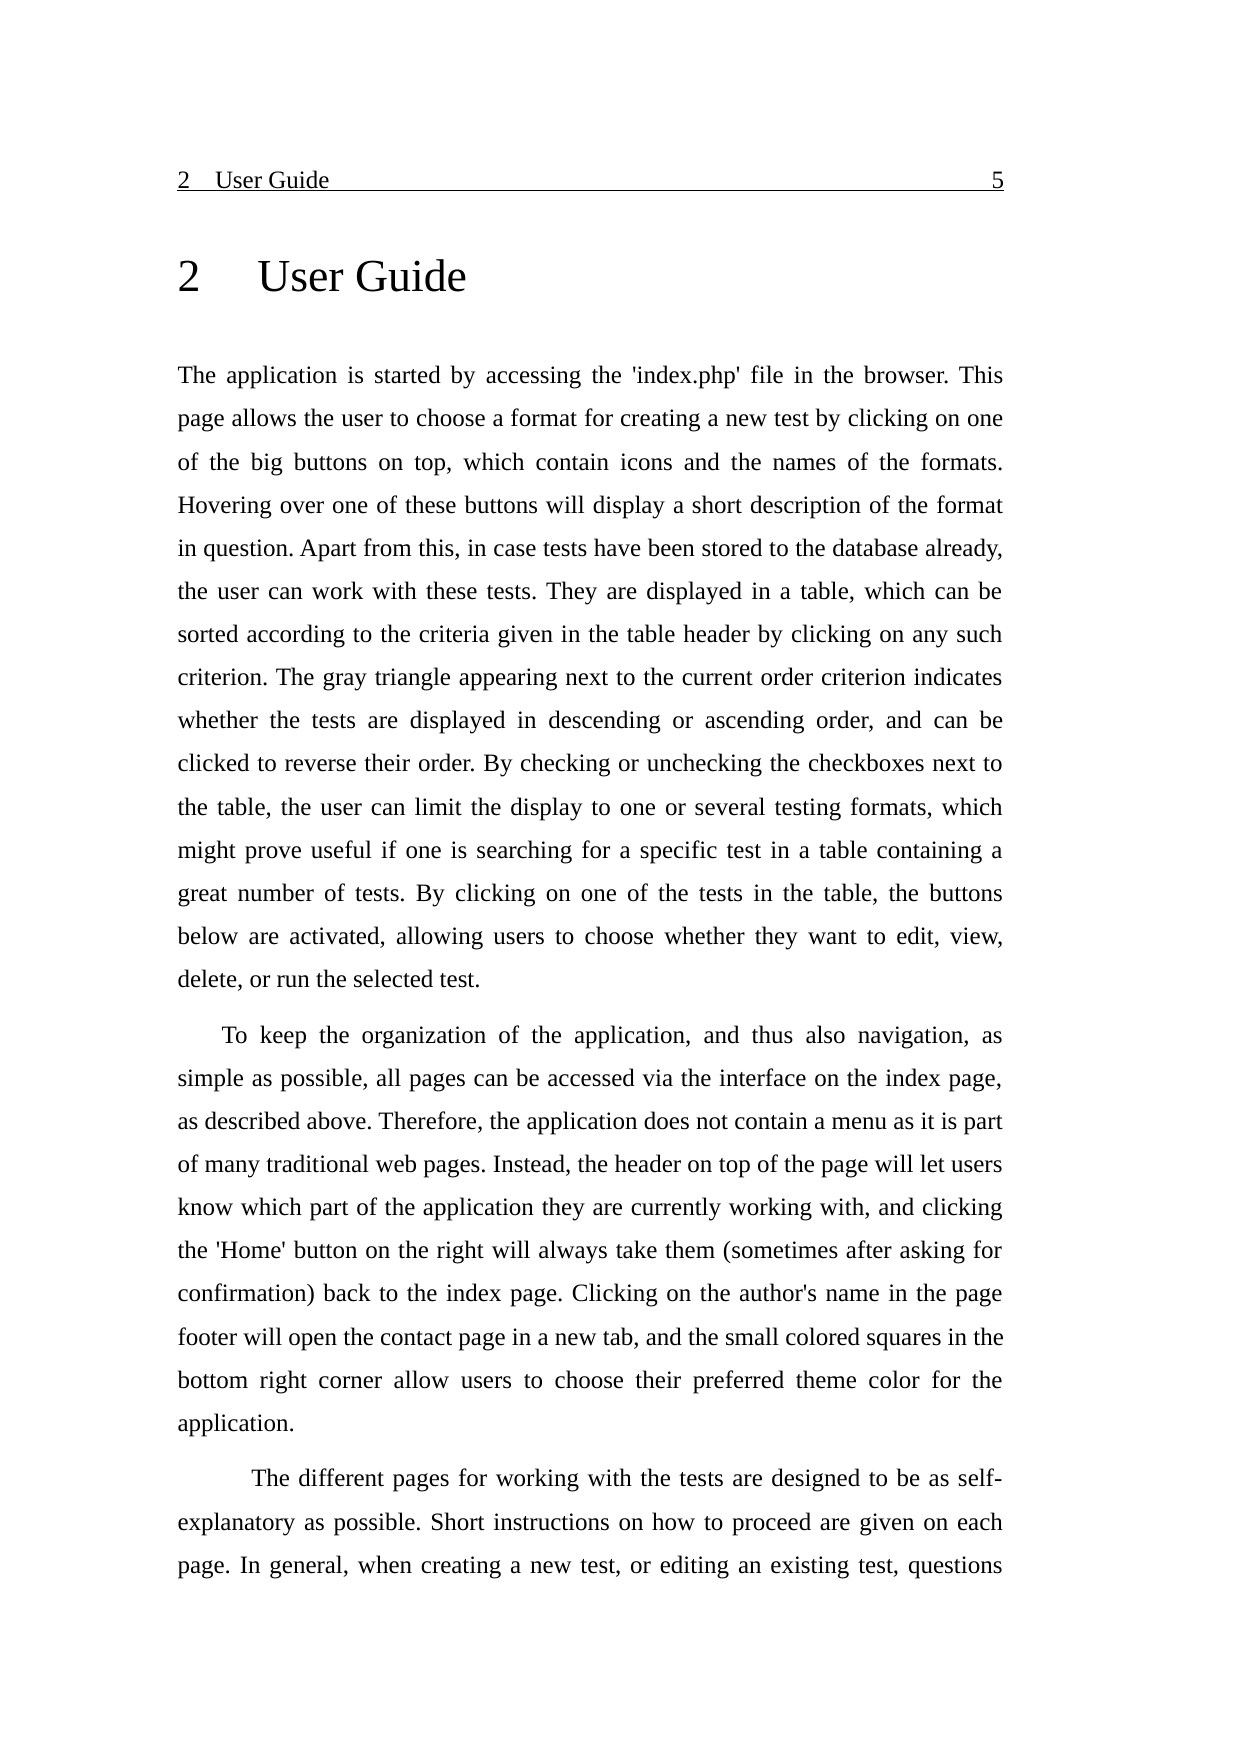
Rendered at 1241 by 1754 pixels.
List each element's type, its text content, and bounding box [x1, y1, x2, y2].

text The application is started by accessing the 'index.php' file in the browser. This page allows the user to choose a format for creating a new test by clicking on one of the big buttons on top, which contain icons and the names of the formats. Hovering over one of these buttons will display a short description of the format in question. Apart from this, in case tests have been stored to the database already, the user can work with these tests. They are displayed in a table, which can be sorted according to the criteria given in the table header by clicking on any such criterion. The gray triangle appearing next to the current order criterion indicates whether the tests are displayed in descending or ascending order, and can be clicked to reverse their order. By checking or unchecking the checkboxes next to the table, the user can limit the display to one or several testing formats, which might prove useful if one is searching for a specific test in a table containing a great number of tests. By clicking on one of the tests in the table, the buttons below are activated, allowing users to choose whether they want to edit, view, delete, or run the selected test. [177, 360, 1004, 993]
subtitle User Guide [177, 248, 1004, 301]
text The different pages for working with the tests are designed to be as self-explanatory as possible. Short instructions on how to proceed are given on each page. In general, when creating a new test, or editing an existing test, questions [177, 1463, 1004, 1578]
text To keep the organization of the application, and thus also navigation, as simple as possible, all pages can be accessed via the interface on the index page, as described above. Therefore, the application does not contain a menu as it is part of many traditional web pages. Instead, the header on top of the page will let users know which part of the application they are currently working with, and clicking the 'Home' button on the right will always take them (sometimes after asking for confirmation) back to the index page. Clicking on the author's name in the page footer will open the contact page in a new tab, and the small colored squares in the bottom right corner allow users to choose their preferred theme color for the application. [177, 1020, 1004, 1437]
